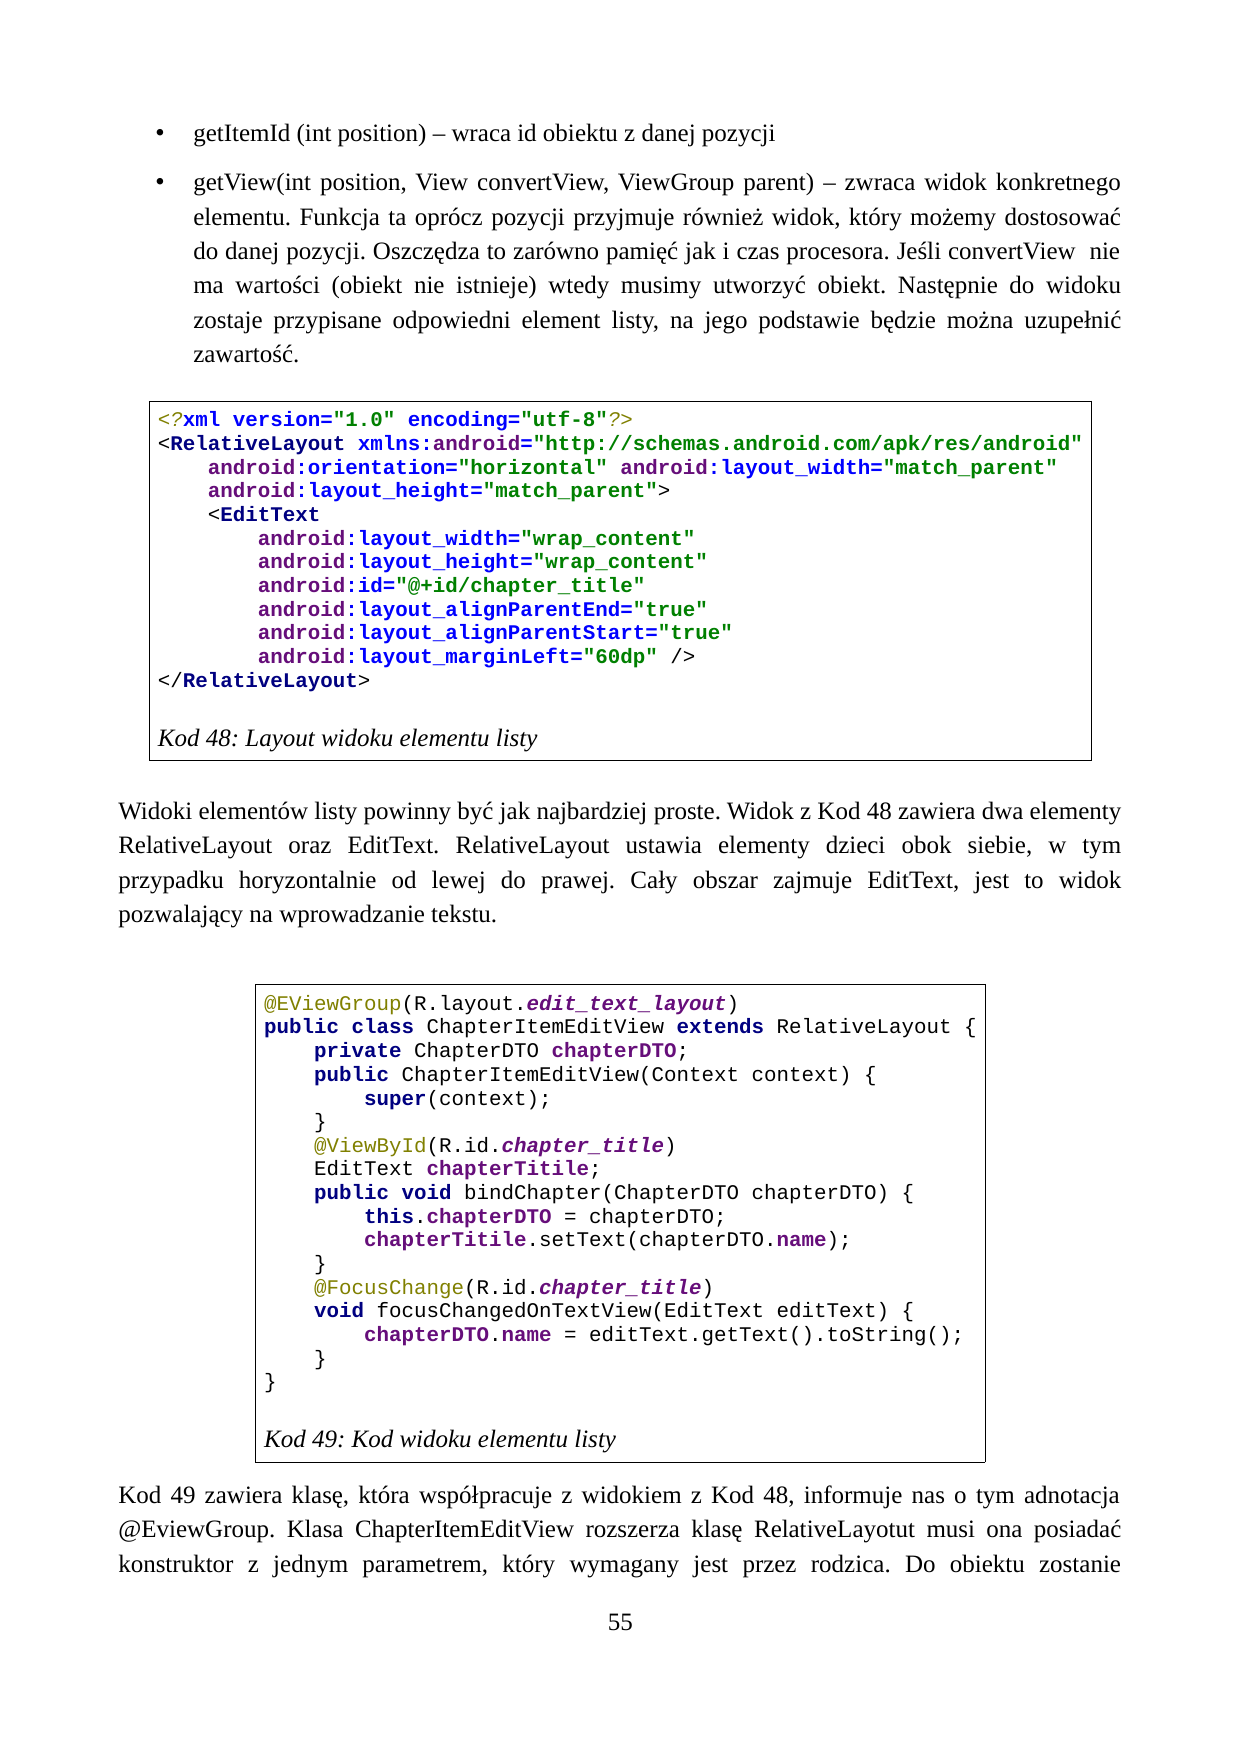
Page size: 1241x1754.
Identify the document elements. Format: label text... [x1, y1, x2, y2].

text public ChapterItemEditView(Context context) { [264, 1064, 976, 1087]
text EditText chapterTitile; [264, 1158, 976, 1182]
text android:layout_height="match_parent"> [158, 480, 1083, 504]
text super(context); [264, 1087, 976, 1111]
text chapterDTO.name = editText.getText().toString(); [264, 1324, 976, 1348]
text void focusChangedOnTextView(EditText editText) { [264, 1300, 976, 1324]
text } [264, 1371, 976, 1395]
text android:layout_alignParentStart="true" [158, 622, 1083, 646]
text android:id="@+id/chapter_title" [158, 575, 1083, 599]
text android:layout_marginLeft="60dp" /> [158, 646, 1083, 669]
list getView(int position, View convertView, ViewGroup parent) – zwraca widok konkretnego elementu. Funkcja ta oprócz pozycji przyjmuje również widok, który możemy dostosować do danej pozycji. Oszczędza to zarówno pamięć jak i czas procesora. Jeśli convertView nie ma wartości (obiekt nie istnieje) wtedy musimy utworzyć obiekt. Następnie do widoku zostaje przypisane odpowiedni element listy, na jego podstawie będzie można uzupełnić zawartość. [156, 167, 1122, 368]
text </RelativeLayout> [158, 669, 1083, 693]
text android:layout_alignParentEnd="true" [158, 599, 1083, 622]
text <?xml version="1.0" encoding="utf-8"?> [158, 409, 1083, 433]
text public class ChapterItemEditView extends RelativeLayout { [264, 1017, 976, 1040]
text android:layout_height="wrap_content" [158, 551, 1083, 575]
text this.chapterDTO = chapterDTO; [264, 1206, 976, 1229]
text private ChapterDTO chapterDTO; [264, 1040, 976, 1064]
text android:orientation="horizontal" android:layout_width="match_parent" [158, 457, 1083, 480]
text <EditText [158, 504, 1083, 528]
text Kod 48: Layout widoku elementu listy [158, 723, 1083, 751]
text } [264, 1348, 976, 1371]
text } [264, 1111, 976, 1135]
text public void bindChapter(ChapterDTO chapterDTO) { [264, 1182, 976, 1206]
text android:layout_width="wrap_content" [158, 528, 1083, 551]
text @FocusChange(R.id.chapter_title) [264, 1277, 976, 1300]
text Kod 49 zawiera klasę, która współpracuje z widokiem z Kod 48, informuje nas o tym adnotacja @EviewGroup. Klasa ChapterItemEditView rozszerza klasę RelativeLayotut musi ona posiadać konstruktor z jednym parametrem, który wymagany jest przez rodzica. Do obiektu zostanie [118, 972, 1122, 1577]
list getItemId (int position) – wraca id obiektu z danej pozycji [156, 118, 1122, 147]
text @EViewGroup(R.layout.edit_text_layout) [264, 993, 976, 1017]
text <RelativeLayout xmlns:android="http://schemas.android.com/apk/res/android" [158, 433, 1083, 457]
text Widoki elementów listy powinny być jak najbardziej proste. Widok z Kod 48 zawiera dwa elementy RelativeLayout oraz EditText. RelativeLayout ustawia elementy dzieci obok siebie, w tym przypadku horyzontalnie od lewej do prawej. Cały obszar zajmuje EditText, jest to widok pozwalający na wprowadzanie tekstu. [118, 796, 1122, 928]
text chapterTitile.setText(chapterDTO.name); [264, 1229, 976, 1253]
text @ViewById(R.id.chapter_title) [264, 1135, 976, 1158]
text } [264, 1253, 976, 1277]
text Kod 49: Kod widoku elementu listy [264, 1424, 976, 1453]
